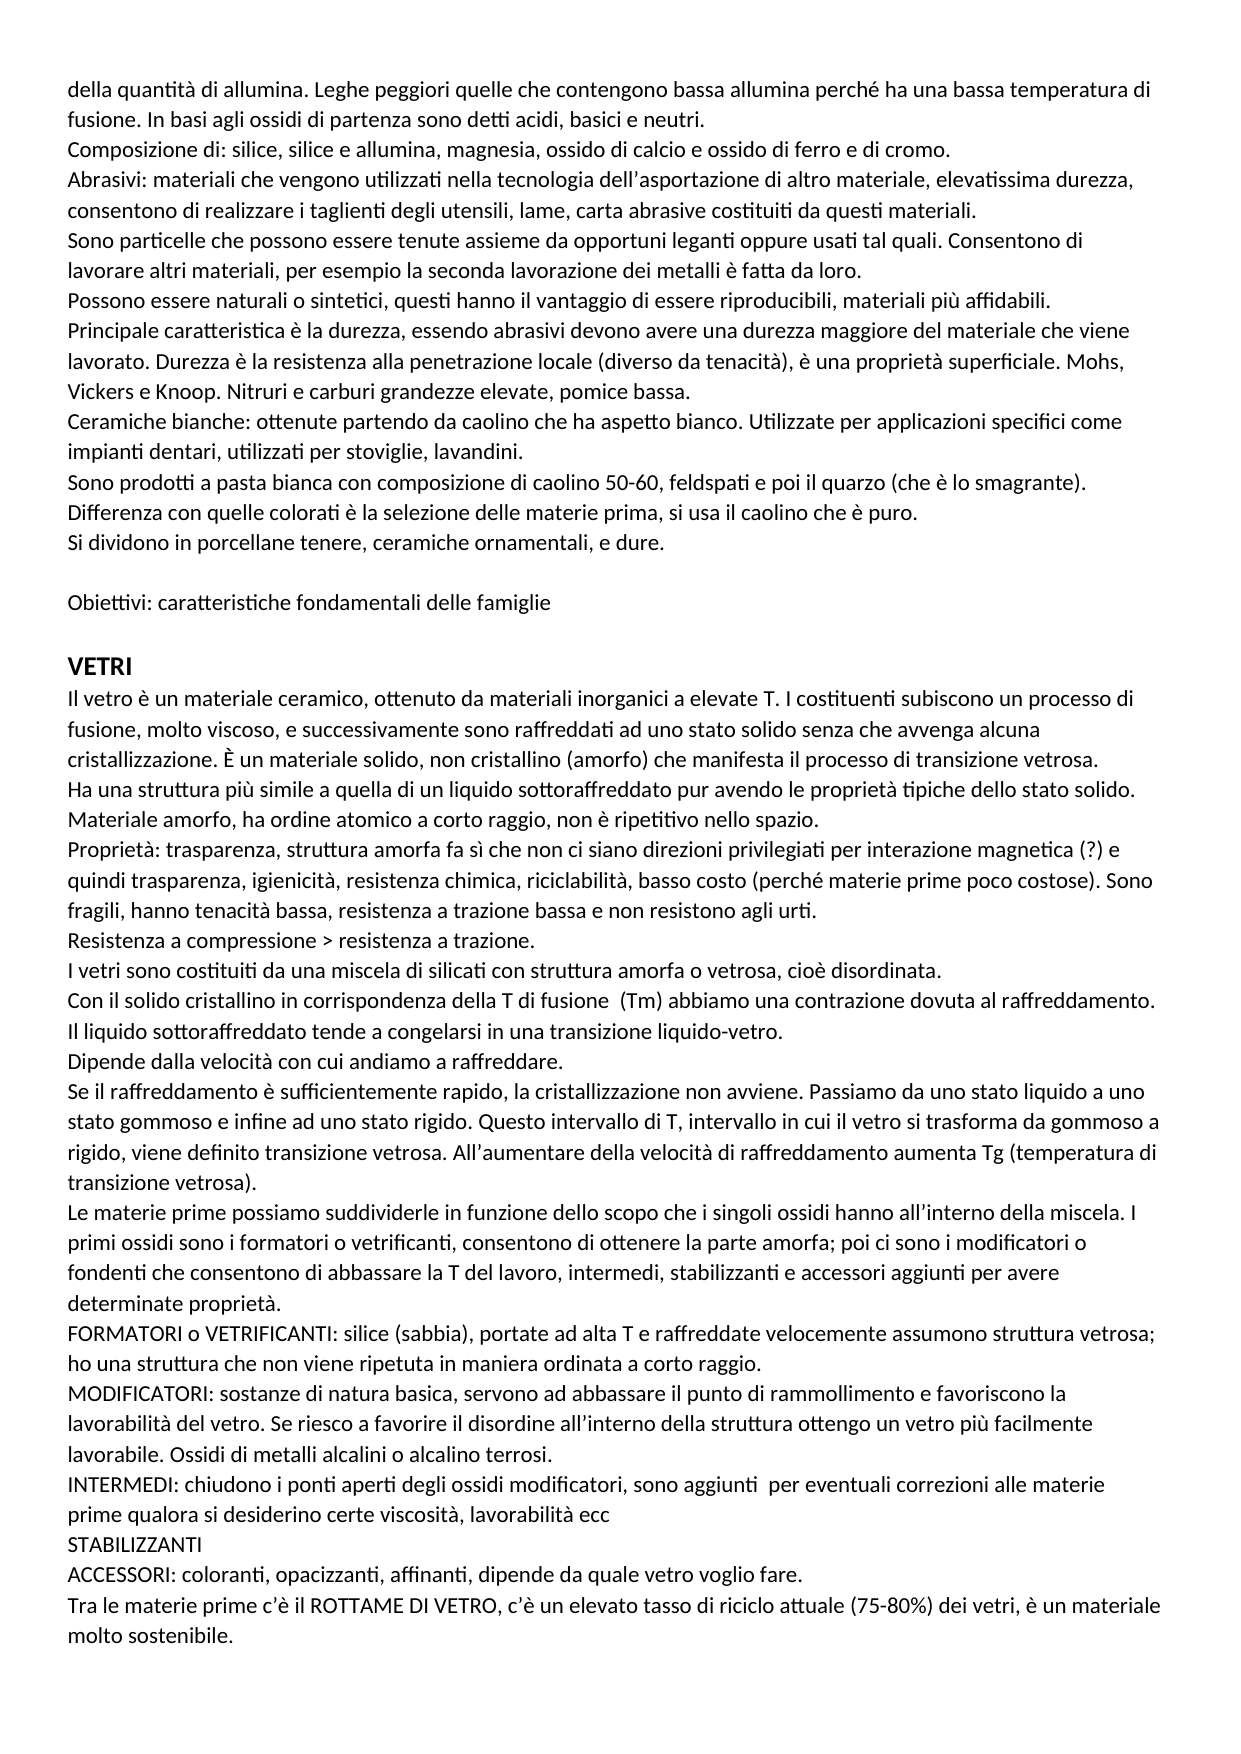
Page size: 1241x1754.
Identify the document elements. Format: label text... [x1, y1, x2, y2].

text della quantità di allumina. Leghe peggiori quelle che contengono bassa allumina perché ha una bassa temperatura di fusione. In basi agli ossidi di partenza sono detti acidi, basici e neutri. Composizione di: silice, silice e allumina, magnesia, ossido di calcio e ossido di ferro e di cromo. Abrasivi: materiali che vengono utilizzati nella tecnologia dell’asportazione di altro materiale, elevatissima durezza, consentono di realizzare i taglienti degli utensili, lame, carta abrasive costituiti da questi materiali. Sono particelle che possono essere tenute assieme da opportuni leganti oppure usati tal quali. Consentono di lavorare altri materiali, per esempio la seconda lavorazione dei metalli è fatta da loro. Possono essere naturali o sintetici, questi hanno il vantaggio di essere riproducibili, materiali più affidabili. Principale caratteristica è la durezza, essendo abrasivi devono avere una durezza maggiore del materiale che viene lavorato. Durezza è la resistenza alla penetrazione locale (diverso da tenacità), è una proprietà superficiale. Mohs, Vickers e Knoop. Nitruri e carburi grandezze elevate, pomice bassa. Ceramiche bianche: ottenute partendo da caolino che ha aspetto bianco. Utilizzate per applicazioni specifici come impianti dentari, utilizzati per stoviglie, lavandini. Sono prodotti a pasta bianca con composizione di caolino 50-60, feldspati e poi il quarzo (che è lo smagrante). Differenza con quelle colorati è la selezione delle materie prima, si usa il caolino che è puro. Si dividono in porcellane tenere, ceramiche ornamentali, e dure. Obiettivi: caratteristiche fondamentali delle famiglie VETRI Il vetro è un materiale ceramico, ottenuto da materiali inorganici a elevate T. I costituenti subiscono un processo di fusione, molto viscoso, e successivamente sono raffreddati ad uno stato solido senza che avvenga alcuna cristallizzazione. È un materiale solido, non cristallino (amorfo) che manifesta il processo di transizione vetrosa. Ha una struttura più simile a quella di un liquido sottoraffreddato pur avendo le proprietà tipiche dello stato solido. Materiale amorfo, ha ordine atomico a corto raggio, non è ripetitivo nello spazio. Proprietà: trasparenza, struttura amorfa fa sì che non ci siano direzioni privilegiati per interazione magnetica (?) e quindi trasparenza, igienicità, resistenza chimica, riciclabilità, basso costo (perché materie prime poco costose). Sono fragili, hanno tenacità bassa, resistenza a trazione bassa e non resistono agli urti. Resistenza a compressione > resistenza a trazione. I vetri sono costituiti da una miscela di silicati con struttura amorfa o vetrosa, cioè disordinata. Con il solido cristallino in corrispondenza della T di fusione (Tm) abbiamo una contrazione dovuta al raffreddamento. Il liquido sottoraffreddato tende a congelarsi in una transizione liquido-vetro. Dipende dalla velocità con cui andiamo a raffreddare. Se il raffreddamento è sufficientemente rapido, la cristallizzazione non avviene. Passiamo da uno stato liquido a uno stato gommoso e infine ad uno stato rigido. Questo intervallo di T, intervallo in cui il vetro si trasforma da gommoso a rigido, viene definito transizione vetrosa. All’aumentare della velocità di raffreddamento aumenta Tg (temperatura di transizione vetrosa). Le materie prime possiamo suddividerle in funzione dello scopo che i singoli ossidi hanno all’interno della miscela. I primi ossidi sono i formatori o vetrificanti, consentono di ottenere la parte amorfa; poi ci sono i modificatori o fondenti che consentono di abbassare la T del lavoro, intermedi, stabilizzanti e accessori aggiunti per avere determinate proprietà. FORMATORI o VETRIFICANTI: silice (sabbia), portate ad alta T e raffreddate velocemente assumono struttura vetrosa; ho una struttura che non viene ripetuta in maniera ordinata a corto raggio. MODIFICATORI: sostanze di natura basica, servono ad abbassare il punto di rammollimento e favoriscono la lavorabilità del vetro. Se riesco a favorire il disordine all’interno della struttura ottengo un vetro più facilmente lavorabile. Ossidi di metalli alcalini o alcalino terrosi. INTERMEDI: chiudono i ponti aperti degli ossidi modificatori, sono aggiunti per eventuali correzioni alle materie prime qualora si desiderino certe viscosità, lavorabilità ecc STABILIZZANTI ACCESSORI: coloranti, opacizzanti, affinanti, dipende da quale vetro voglio fare. Tra le materie prime c’è il ROTTAME DI VETRO, c’è un elevato tasso di riciclo attuale (75-80%) dei vetri, è un materiale molto sostenibile. [67, 75, 1165, 1649]
